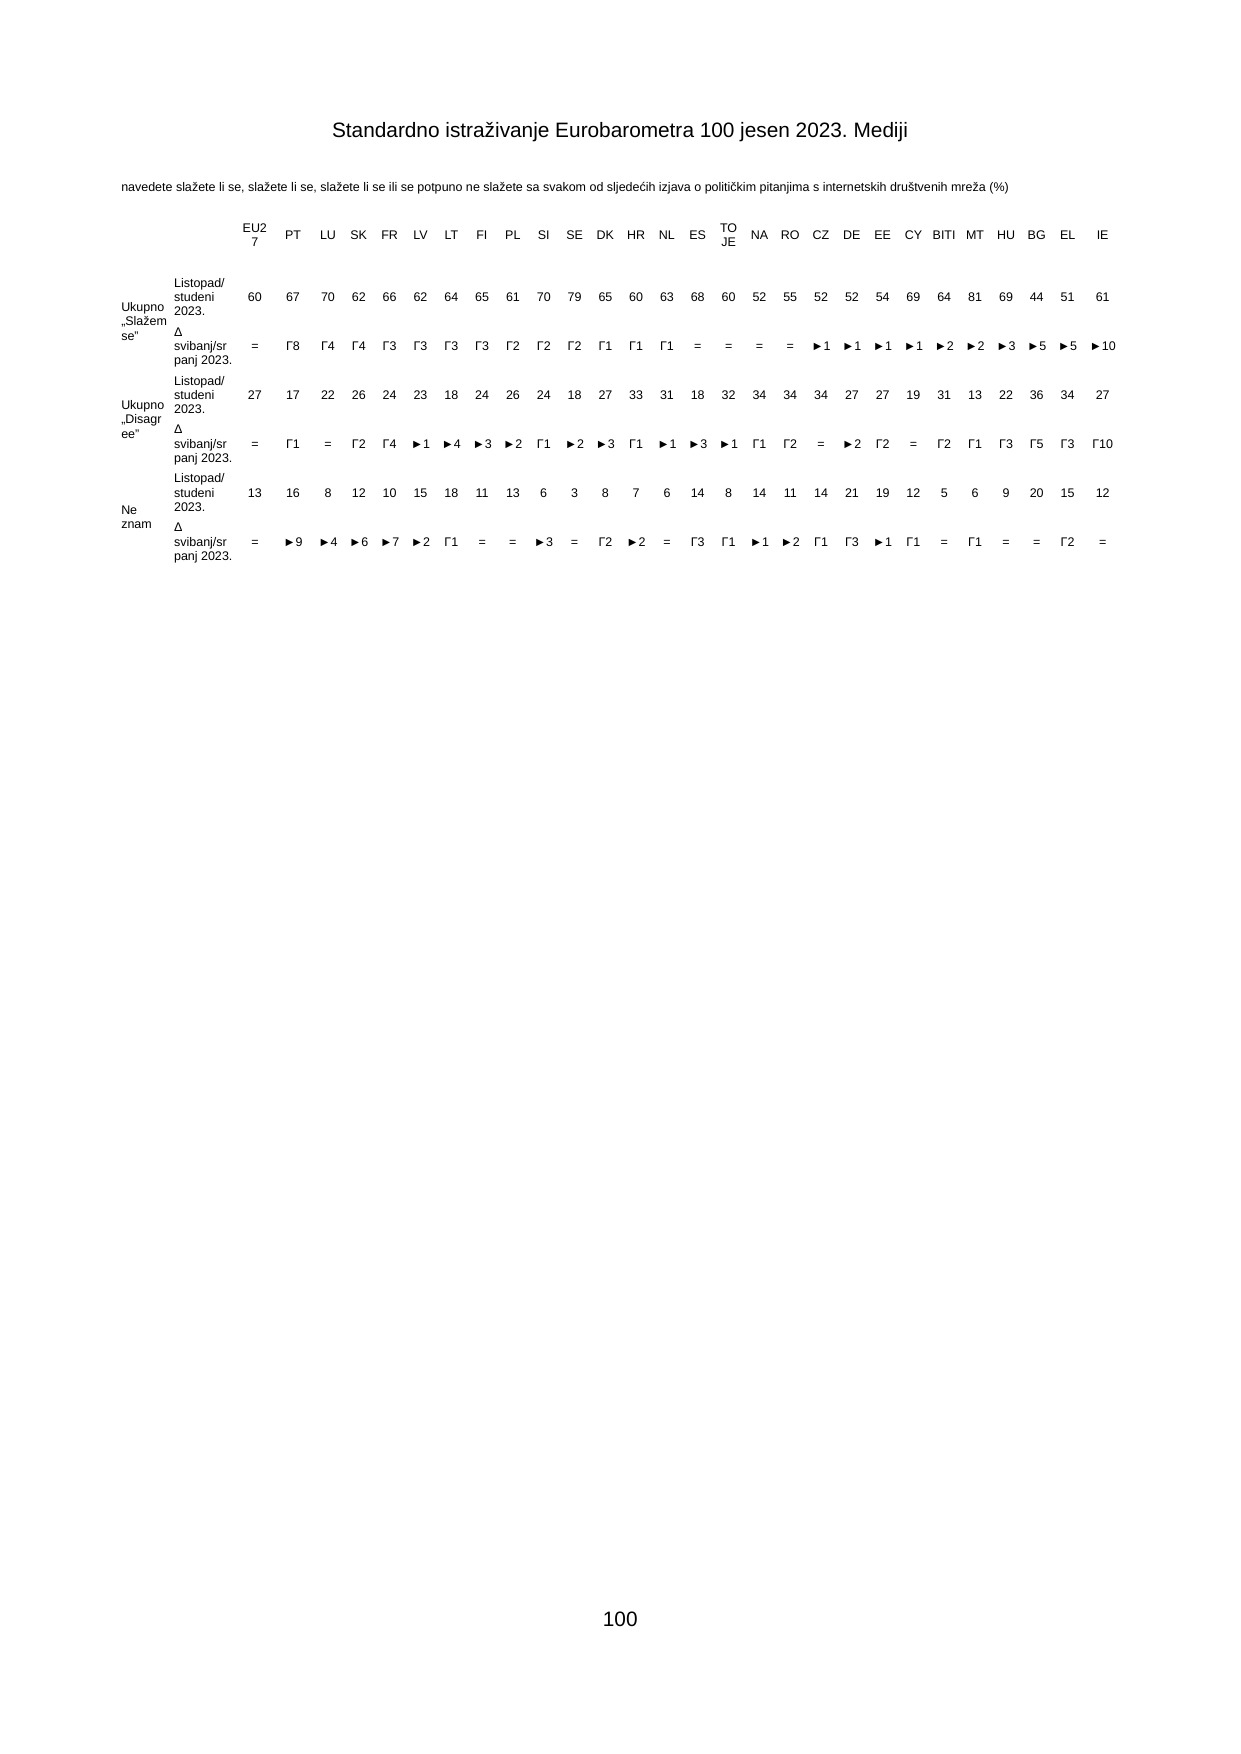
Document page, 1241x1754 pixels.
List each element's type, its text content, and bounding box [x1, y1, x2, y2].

table_cell 64 [436, 272, 466, 321]
table_cell 70 [313, 272, 343, 321]
table_cell = [1021, 517, 1052, 566]
table_cell PL [497, 218, 528, 252]
table_cell Γ4 [343, 321, 374, 370]
table_cell Γ8 [273, 321, 312, 370]
table_cell 34 [775, 370, 805, 419]
table_cell 10 [374, 468, 405, 517]
table_cell [805, 252, 836, 272]
table_cell 69 [990, 272, 1021, 321]
table_cell 12 [343, 468, 374, 517]
table_cell [682, 252, 713, 272]
table_cell [775, 197, 805, 217]
table_cell [497, 197, 528, 217]
table_cell Γ1 [590, 321, 621, 370]
table_cell 67 [273, 272, 312, 321]
table_cell 14 [682, 468, 713, 517]
table_cell [236, 197, 273, 217]
table_cell ►1 [867, 321, 898, 370]
table_cell = [805, 419, 836, 468]
table_cell Γ2 [929, 419, 959, 468]
table_cell [1052, 197, 1083, 217]
table_cell 13 [236, 468, 273, 517]
table_cell LV [405, 218, 436, 252]
table_cell 52 [744, 272, 774, 321]
table_cell 8 [590, 468, 621, 517]
table_cell 5 [929, 468, 959, 517]
table_cell 34 [744, 370, 774, 419]
table_cell [559, 197, 590, 217]
table_cell = [898, 419, 928, 468]
table_cell Γ2 [497, 321, 528, 370]
table_cell Δ svibanj/srpanj 2023. [171, 419, 236, 468]
table_cell 69 [898, 272, 928, 321]
table_cell Ukupno „Slažem se” [118, 272, 171, 370]
table_cell ►2 [497, 419, 528, 468]
table_cell ►1 [651, 419, 682, 468]
table_cell ES [682, 218, 713, 252]
table_cell [405, 252, 436, 272]
table_cell 14 [744, 468, 774, 517]
table_cell TO JE [713, 218, 744, 252]
table_cell 8 [313, 468, 343, 517]
table_cell = [559, 517, 590, 566]
table_cell Γ4 [313, 321, 343, 370]
table_cell [118, 252, 171, 272]
table_cell 64 [929, 272, 959, 321]
table_cell Γ1 [621, 321, 651, 370]
table_cell 21 [836, 468, 867, 517]
table_cell 15 [1052, 468, 1083, 517]
table_cell [990, 197, 1021, 217]
table_cell [682, 197, 713, 217]
table_cell ►3 [590, 419, 621, 468]
table_cell Γ4 [374, 419, 405, 468]
table_cell ►3 [466, 419, 497, 468]
table_cell 68 [682, 272, 713, 321]
table_cell [528, 252, 559, 272]
table_cell BG [1021, 218, 1052, 252]
table_cell 9 [990, 468, 1021, 517]
table_cell [836, 252, 867, 272]
table_cell 62 [405, 272, 436, 321]
table_cell [343, 252, 374, 272]
table_cell NA [744, 218, 774, 252]
table_cell EL [1052, 218, 1083, 252]
table_cell 27 [590, 370, 621, 419]
table_cell [744, 252, 774, 272]
table_cell [959, 252, 990, 272]
table_cell [898, 252, 928, 272]
table_cell LU [313, 218, 343, 252]
table_cell navedete slažete li se, slažete li se, slažete li se ili se potpuno ne slažete sa svakom od sljedećih izjava o političkim pitanjima s internetskih društvenih mreža (%) [118, 177, 1122, 197]
table_cell ►1 [898, 321, 928, 370]
table_cell ►3 [528, 517, 559, 566]
table_cell [374, 197, 405, 217]
table_cell = [313, 419, 343, 468]
table_cell = [990, 517, 1021, 566]
table_cell 27 [867, 370, 898, 419]
table_cell 26 [343, 370, 374, 419]
table_cell [171, 252, 236, 272]
table_cell Γ1 [959, 419, 990, 468]
table_cell Δ svibanj/srpanj 2023. [171, 517, 236, 566]
table_cell ►1 [713, 419, 744, 468]
table_cell [929, 197, 959, 217]
table_cell 65 [466, 272, 497, 321]
table_cell Γ1 [959, 517, 990, 566]
table_cell [497, 252, 528, 272]
table_cell IE [1083, 218, 1122, 252]
table_cell ►2 [929, 321, 959, 370]
table_cell 18 [682, 370, 713, 419]
table_cell Γ1 [528, 419, 559, 468]
table_cell ►3 [990, 321, 1021, 370]
table_cell 60 [236, 272, 273, 321]
table_cell [713, 197, 744, 217]
table_cell ►7 [374, 517, 405, 566]
table_cell 27 [836, 370, 867, 419]
table_cell [171, 218, 236, 252]
table_cell 17 [273, 370, 312, 419]
table_cell [621, 197, 651, 217]
table_cell Γ2 [590, 517, 621, 566]
table_cell Γ3 [405, 321, 436, 370]
table_cell 12 [898, 468, 928, 517]
table_cell [273, 252, 312, 272]
table_cell = [236, 321, 273, 370]
table_cell 52 [805, 272, 836, 321]
table_cell Γ1 [651, 321, 682, 370]
table_cell [713, 252, 744, 272]
table_cell [466, 197, 497, 217]
table_cell ►1 [805, 321, 836, 370]
table_cell ►2 [559, 419, 590, 468]
table_cell ►5 [1052, 321, 1083, 370]
table_cell Γ1 [436, 517, 466, 566]
table_cell ►2 [959, 321, 990, 370]
table_cell 11 [466, 468, 497, 517]
table_cell 34 [1052, 370, 1083, 419]
table_cell 22 [313, 370, 343, 419]
table_cell 16 [273, 468, 312, 517]
table_cell = [651, 517, 682, 566]
table_cell FI [466, 218, 497, 252]
table_cell 6 [528, 468, 559, 517]
table_cell Ukupno „Disagree” [118, 370, 171, 468]
table_cell Ne znam [118, 468, 171, 566]
table_cell [436, 197, 466, 217]
table_cell Γ2 [528, 321, 559, 370]
table_cell 60 [713, 272, 744, 321]
table_cell NL [651, 218, 682, 252]
table_cell [1052, 252, 1083, 272]
table_cell Γ1 [744, 419, 774, 468]
table_cell SE [559, 218, 590, 252]
table_cell [590, 252, 621, 272]
table_cell [929, 252, 959, 272]
table_cell Γ3 [1052, 419, 1083, 468]
table_cell [236, 252, 273, 272]
table_cell 19 [867, 468, 898, 517]
table_cell 19 [898, 370, 928, 419]
table_cell PT [273, 218, 312, 252]
table_cell [651, 252, 682, 272]
table_cell 60 [621, 272, 651, 321]
table_cell 12 [1083, 468, 1122, 517]
table_cell ►10 [1083, 321, 1122, 370]
table_cell Listopad/studeni 2023. [171, 468, 236, 517]
table_cell 24 [466, 370, 497, 419]
table_cell ►1 [405, 419, 436, 468]
table_cell ►9 [273, 517, 312, 566]
table_cell 22 [990, 370, 1021, 419]
table_cell 27 [236, 370, 273, 419]
table_cell 33 [621, 370, 651, 419]
table_cell Γ1 [713, 517, 744, 566]
table_cell [836, 197, 867, 217]
table_cell MT [959, 218, 990, 252]
table_cell 61 [1083, 272, 1122, 321]
table_cell Γ10 [1083, 419, 1122, 468]
table_cell [559, 252, 590, 272]
table_cell 27 [1083, 370, 1122, 419]
table_cell = [497, 517, 528, 566]
table_cell EE [867, 218, 898, 252]
table_cell Γ3 [682, 517, 713, 566]
table_cell 18 [436, 370, 466, 419]
table_cell [959, 197, 990, 217]
table_cell 23 [405, 370, 436, 419]
table_cell HU [990, 218, 1021, 252]
table_cell 79 [559, 272, 590, 321]
table_cell Γ3 [836, 517, 867, 566]
table_cell ►4 [436, 419, 466, 468]
table_cell [436, 252, 466, 272]
table_cell 54 [867, 272, 898, 321]
table_cell = [775, 321, 805, 370]
table_cell 6 [959, 468, 990, 517]
table_cell 24 [374, 370, 405, 419]
table_cell ►2 [621, 517, 651, 566]
table_cell [343, 197, 374, 217]
table_cell BITI [929, 218, 959, 252]
table_cell 44 [1021, 272, 1052, 321]
table_cell [621, 252, 651, 272]
table_cell Δ svibanj/srpanj 2023. [171, 321, 236, 370]
table_cell Γ3 [466, 321, 497, 370]
table_cell SK [343, 218, 374, 252]
table_cell 61 [497, 272, 528, 321]
table_cell [1021, 197, 1052, 217]
table_cell CZ [805, 218, 836, 252]
table_cell ►1 [867, 517, 898, 566]
table_cell = [713, 321, 744, 370]
table_cell 31 [651, 370, 682, 419]
table_cell [313, 197, 343, 217]
table_cell 13 [959, 370, 990, 419]
table_cell 3 [559, 468, 590, 517]
table_cell 24 [528, 370, 559, 419]
table_cell 55 [775, 272, 805, 321]
table_cell = [236, 419, 273, 468]
table_cell [867, 252, 898, 272]
table_cell LT [436, 218, 466, 252]
table_cell Γ2 [867, 419, 898, 468]
table_cell 32 [713, 370, 744, 419]
table_cell = [682, 321, 713, 370]
table_cell ►1 [744, 517, 774, 566]
table_cell = [466, 517, 497, 566]
table_cell [171, 197, 236, 217]
table_cell ►2 [775, 517, 805, 566]
table_cell ►6 [343, 517, 374, 566]
table_cell [528, 197, 559, 217]
table_cell HR [621, 218, 651, 252]
table_cell FR [374, 218, 405, 252]
table_cell [1083, 252, 1122, 272]
table_cell = [744, 321, 774, 370]
table_cell 31 [929, 370, 959, 419]
table_cell [990, 252, 1021, 272]
table_cell 20 [1021, 468, 1052, 517]
table_cell DE [836, 218, 867, 252]
table_cell DK [590, 218, 621, 252]
table_cell 62 [343, 272, 374, 321]
table_cell [744, 197, 774, 217]
table_cell ►2 [405, 517, 436, 566]
table_cell CY [898, 218, 928, 252]
table_cell [118, 218, 171, 252]
table_cell [1083, 197, 1122, 217]
table_cell 15 [405, 468, 436, 517]
table_cell 34 [805, 370, 836, 419]
table_cell Γ2 [559, 321, 590, 370]
table_cell ►1 [836, 321, 867, 370]
table_cell [273, 197, 312, 217]
table_cell Γ2 [1052, 517, 1083, 566]
table_cell [805, 197, 836, 217]
table_cell ►3 [682, 419, 713, 468]
table_cell 26 [497, 370, 528, 419]
table_cell [775, 252, 805, 272]
table_cell RO [775, 218, 805, 252]
table_cell 13 [497, 468, 528, 517]
table_cell ►4 [313, 517, 343, 566]
table_cell [405, 197, 436, 217]
table_cell 6 [651, 468, 682, 517]
table_cell 52 [836, 272, 867, 321]
table_cell 81 [959, 272, 990, 321]
table_cell [118, 197, 171, 217]
table_cell Γ1 [898, 517, 928, 566]
table_cell [867, 197, 898, 217]
table_cell Listopad/studeni 2023. [171, 370, 236, 419]
table_cell [466, 252, 497, 272]
table_cell 51 [1052, 272, 1083, 321]
table_cell = [236, 517, 273, 566]
table_cell Γ3 [374, 321, 405, 370]
table_cell Γ2 [775, 419, 805, 468]
table_cell [313, 252, 343, 272]
table_cell Γ1 [621, 419, 651, 468]
table_cell Γ3 [436, 321, 466, 370]
table_cell Γ1 [805, 517, 836, 566]
table_cell SI [528, 218, 559, 252]
table_cell ►5 [1021, 321, 1052, 370]
table_cell [1021, 252, 1052, 272]
table_cell 8 [713, 468, 744, 517]
table_cell Γ3 [990, 419, 1021, 468]
table_cell 65 [590, 272, 621, 321]
table_cell [651, 197, 682, 217]
table_cell [374, 252, 405, 272]
table_cell Γ1 [273, 419, 312, 468]
table_cell = [929, 517, 959, 566]
table_cell = [1083, 517, 1122, 566]
table_cell 70 [528, 272, 559, 321]
table_cell Γ5 [1021, 419, 1052, 468]
table_cell 7 [621, 468, 651, 517]
table_cell 63 [651, 272, 682, 321]
table_cell 18 [559, 370, 590, 419]
table_cell Γ2 [343, 419, 374, 468]
table_cell 18 [436, 468, 466, 517]
table_cell ►2 [836, 419, 867, 468]
table_cell 11 [775, 468, 805, 517]
table_cell [590, 197, 621, 217]
table_cell [898, 197, 928, 217]
table_cell 14 [805, 468, 836, 517]
table_cell Listopad/studeni 2023. [171, 272, 236, 321]
table_cell EU27 [236, 218, 273, 252]
table_cell 36 [1021, 370, 1052, 419]
table_cell 66 [374, 272, 405, 321]
